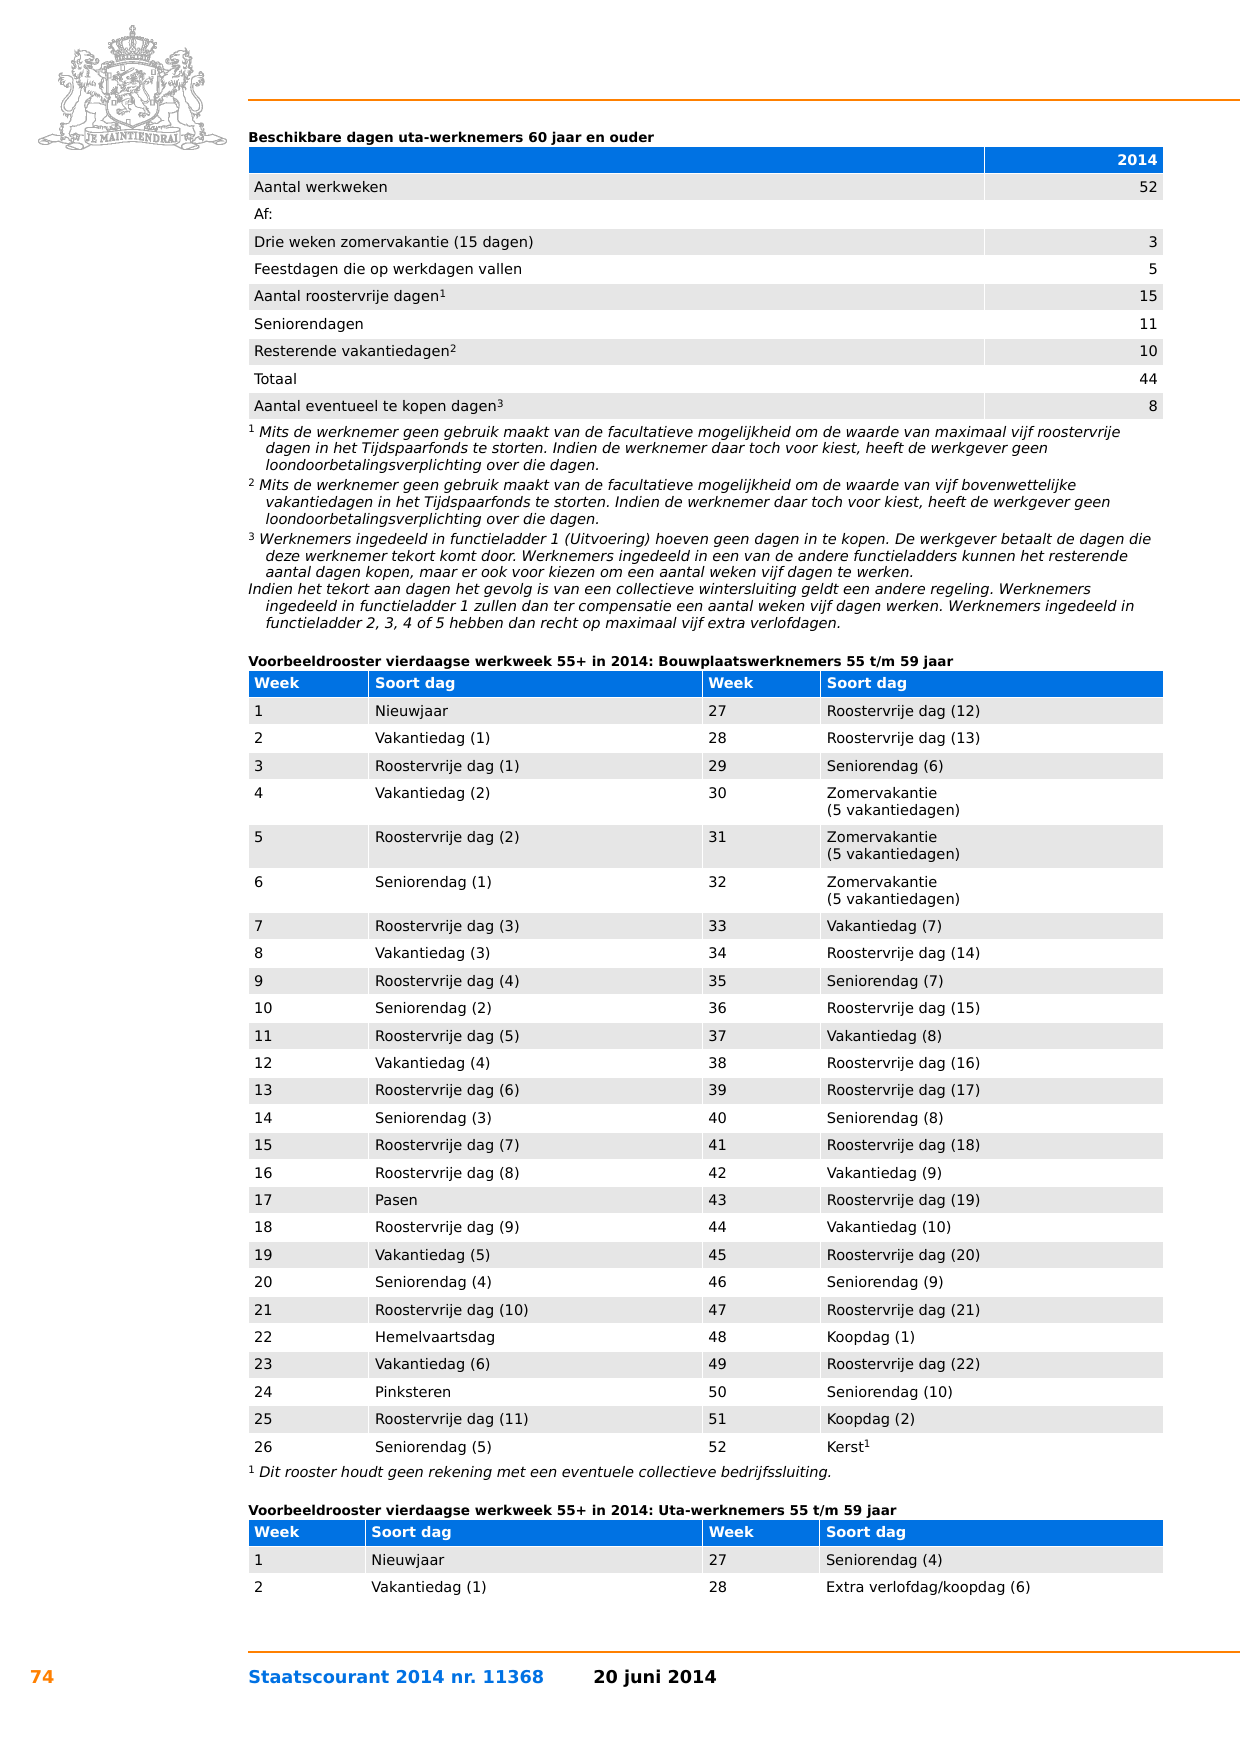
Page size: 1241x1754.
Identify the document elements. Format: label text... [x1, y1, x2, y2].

table_header Voorbeeldrooster vierdaagse werkweek 55+ in 2014: Uta-werknemers 55 t/m 59 jaar [248, 1503, 1163, 1518]
table_cell Totaal [249, 366, 984, 392]
table_cell Seniorendag (3) [369, 1105, 702, 1131]
table_cell 15 [985, 284, 1163, 310]
table_cell 19 [249, 1242, 368, 1268]
table_cell 35 [703, 968, 820, 994]
table_cell Roostervrije dag (16) [821, 1050, 1163, 1077]
picture [38, 25, 227, 150]
table_cell 10 [985, 339, 1163, 365]
table_cell 42 [703, 1160, 820, 1186]
table_cell 45 [703, 1242, 820, 1268]
table_cell 6 [249, 869, 368, 912]
table_cell Seniorendag (5) [369, 1434, 702, 1460]
table_cell Roostervrije dag (14) [821, 941, 1163, 967]
table_cell Roostervrije dag (18) [821, 1133, 1163, 1159]
table_cell 52 [985, 174, 1163, 200]
table_cell Hemelvaartsdag [369, 1324, 702, 1351]
table_cell 10 [249, 995, 368, 1022]
table_cell Vakantiedag (4) [369, 1050, 702, 1077]
table_cell Vakantiedag (10) [821, 1215, 1163, 1241]
table_cell Vakantiedag (5) [369, 1242, 702, 1268]
table_cell Roostervrije dag (6) [369, 1078, 702, 1104]
table_cell 2 [249, 725, 368, 752]
table_cell Aantal roostervrije dagen1 [249, 284, 984, 310]
table_cell Roostervrije dag (20) [821, 1242, 1163, 1268]
table_cell 33 [703, 913, 820, 939]
table_cell Roostervrije dag (9) [369, 1215, 702, 1241]
table_cell Seniorendag (1) [369, 869, 702, 912]
table_cell Seniorendag (6) [821, 753, 1163, 779]
table_cell Seniorendag (9) [821, 1269, 1163, 1296]
table_cell Roostervrije dag (22) [821, 1352, 1163, 1378]
table_cell 43 [703, 1187, 820, 1213]
table_cell Roostervrije dag (4) [369, 968, 702, 994]
table_cell 26 [249, 1434, 368, 1460]
table_cell Koopdag (1) [821, 1324, 1163, 1351]
table_cell 46 [703, 1269, 820, 1296]
table_cell 17 [249, 1187, 368, 1213]
table_cell Zomervakantie (5 vakantiedagen) [821, 780, 1163, 823]
table_cell 13 [249, 1078, 368, 1104]
table_cell 1 [249, 1547, 365, 1573]
table_cell Vakantiedag (6) [369, 1352, 702, 1378]
table_cell 44 [703, 1215, 820, 1241]
table_cell 12 [249, 1050, 368, 1077]
table_cell Vakantiedag (8) [821, 1023, 1163, 1049]
table_cell 38 [703, 1050, 820, 1077]
table_cell Vakantiedag (2) [369, 780, 702, 823]
table_header Beschikbare dagen uta-werknemers 60 jaar en ouder [248, 130, 1163, 146]
table_cell 32 [703, 869, 820, 912]
table_cell 2014 [985, 147, 1163, 173]
table_cell Week [703, 671, 820, 697]
table_cell Seniorendagen [249, 311, 984, 337]
table_cell Roostervrije dag (17) [821, 1078, 1163, 1104]
table_cell 7 [249, 913, 368, 939]
table_cell Vakantiedag (1) [366, 1574, 702, 1601]
table_cell 4 [249, 780, 368, 823]
table_cell Week [249, 671, 368, 697]
table_cell 31 [703, 825, 820, 868]
table_cell 39 [703, 1078, 820, 1104]
table_cell Zomervakantie (5 vakantiedagen) [821, 869, 1163, 912]
table_cell 16 [249, 1160, 368, 1186]
table_cell Soort dag [366, 1520, 702, 1546]
table_cell 28 [703, 1574, 819, 1601]
table_cell Roostervrije dag (13) [821, 725, 1163, 752]
table_cell Roostervrije dag (19) [821, 1187, 1163, 1213]
table_cell Vakantiedag (3) [369, 941, 702, 967]
table_cell 21 [249, 1297, 368, 1323]
table_cell Feestdagen die op werkdagen vallen [249, 256, 984, 283]
table_cell 18 [249, 1215, 368, 1241]
table_cell 1 [249, 698, 368, 724]
table_cell 15 [249, 1133, 368, 1159]
table_cell Seniorendag (10) [821, 1379, 1163, 1405]
table_cell Kerst1 [821, 1434, 1163, 1460]
table_cell Roostervrije dag (8) [369, 1160, 702, 1186]
table_cell Zomervakantie (5 vakantiedagen) [821, 825, 1163, 868]
table_cell 50 [703, 1379, 820, 1405]
table_cell 27 [703, 1547, 819, 1573]
table_cell 22 [249, 1324, 368, 1351]
table_cell 5 [249, 825, 368, 868]
table_cell Seniorendag (4) [369, 1269, 702, 1296]
table_cell 5 [985, 256, 1163, 283]
table_cell Seniorendag (8) [821, 1105, 1163, 1131]
table_cell [249, 147, 984, 173]
table_cell 3 [249, 753, 368, 779]
table_cell Aantal eventueel te kopen dagen3 [249, 393, 984, 419]
table_cell Drie weken zomervakantie (15 dagen) [249, 229, 984, 255]
table_cell 47 [703, 1297, 820, 1323]
table_cell 40 [703, 1105, 820, 1131]
table_cell 27 [703, 698, 820, 724]
table_cell Roostervrije dag (1) [369, 753, 702, 779]
table_cell Seniorendag (7) [821, 968, 1163, 994]
table_cell Nieuwjaar [369, 698, 702, 724]
table_cell 23 [249, 1352, 368, 1378]
table_cell 24 [249, 1379, 368, 1405]
table_cell 41 [703, 1133, 820, 1159]
table_cell Roostervrije dag (7) [369, 1133, 702, 1159]
table_cell 44 [985, 366, 1163, 392]
table_cell Roostervrije dag (21) [821, 1297, 1163, 1323]
table_cell Roostervrije dag (5) [369, 1023, 702, 1049]
table_cell 1 Dit rooster houdt geen rekening met een eventuele collectieve bedrijfssluiting. [248, 1461, 1163, 1481]
table_cell 11 [985, 311, 1163, 337]
table_cell 34 [703, 941, 820, 967]
table_cell Af: [249, 201, 984, 228]
table_cell 29 [703, 753, 820, 779]
table_cell 11 [249, 1023, 368, 1049]
table_cell Seniorendag (4) [820, 1547, 1163, 1573]
table_cell Roostervrije dag (11) [369, 1406, 702, 1433]
table_cell 1 Mits de werknemer geen gebruik maakt van de facultatieve mogelijkheid om de waarde van maximaal vijf roostervrije dagen in het Tijdspaarfonds te storten. Indien de werknemer daar toch voor kiest, heeft de werkgever geen loondoorbetalingsverplichting over die dagen. 2 Mits de werknemer geen gebruik maakt van de facultatieve mogelijkheid om de waarde van vijf bovenwettelijke vakantiedagen in het Tijdspaarfonds te storten. Indien de werknemer daar toch voor kiest, heeft de werkgever geen loondoorbetalingsverplichting over die dagen. 3 Werknemers ingedeeld in functieladder 1 (Uitvoering) hoeven geen dagen in te kopen. De werkgever betaalt de dagen die deze werknemer tekort komt door. Werknemers ingedeeld in een van de andere functieladders kunnen het resterende aantal dagen kopen, maar er ook voor kiezen om een aantal weken vijf dagen te werken. Indien het tekort aan dagen het gevolg is van een collectieve wintersluiting geldt een andere regeling. Werknemers ingedeeld in functieladder 1 zullen dan ter compensatie een aantal weken vijf dagen werken. Werknemers ingedeeld in functieladder 2, 3, 4 of 5 hebben dan recht op maximaal vijf extra verlofdagen. [248, 421, 1163, 632]
table_cell Roostervrije dag (2) [369, 825, 702, 868]
table_cell 25 [249, 1406, 368, 1433]
table_cell Soort dag [369, 671, 702, 697]
table_cell 37 [703, 1023, 820, 1049]
table_cell 9 [249, 968, 368, 994]
table_cell Week [703, 1520, 819, 1546]
table_cell 52 [703, 1434, 820, 1460]
table_cell Week [249, 1520, 365, 1546]
table_cell Soort dag [821, 671, 1163, 697]
table_cell 2 [249, 1574, 365, 1601]
table_cell Roostervrije dag (3) [369, 913, 702, 939]
table_cell Seniorendag (2) [369, 995, 702, 1022]
table_cell Aantal werkweken [249, 174, 984, 200]
table_cell Vakantiedag (9) [821, 1160, 1163, 1186]
table_cell 48 [703, 1324, 820, 1351]
table_cell 8 [249, 941, 368, 967]
table_cell Soort dag [820, 1520, 1163, 1546]
table_cell Roostervrije dag (10) [369, 1297, 702, 1323]
table_cell 30 [703, 780, 820, 823]
table_cell Extra verlofdag/koopdag (6) [820, 1574, 1163, 1601]
table_header Voorbeeldrooster vierdaagse werkweek 55+ in 2014: Bouwplaatswerknemers 55 t/m 59 jaar [248, 654, 1163, 669]
table_cell 3 [985, 229, 1163, 255]
table_cell Vakantiedag (7) [821, 913, 1163, 939]
table_cell Koopdag (2) [821, 1406, 1163, 1433]
table_cell 8 [985, 393, 1163, 419]
table_cell Roostervrije dag (15) [821, 995, 1163, 1022]
table_cell Pinksteren [369, 1379, 702, 1405]
table_cell Roostervrije dag (12) [821, 698, 1163, 724]
table_cell 20 [249, 1269, 368, 1296]
table_cell [985, 201, 1163, 228]
table_cell 36 [703, 995, 820, 1022]
table_cell 49 [703, 1352, 820, 1378]
table_cell Vakantiedag (1) [369, 725, 702, 752]
table_cell 28 [703, 725, 820, 752]
table_cell Resterende vakantiedagen2 [249, 339, 984, 365]
table_cell 51 [703, 1406, 820, 1433]
table_cell Nieuwjaar [366, 1547, 702, 1573]
table_cell Pasen [369, 1187, 702, 1213]
table_cell 14 [249, 1105, 368, 1131]
